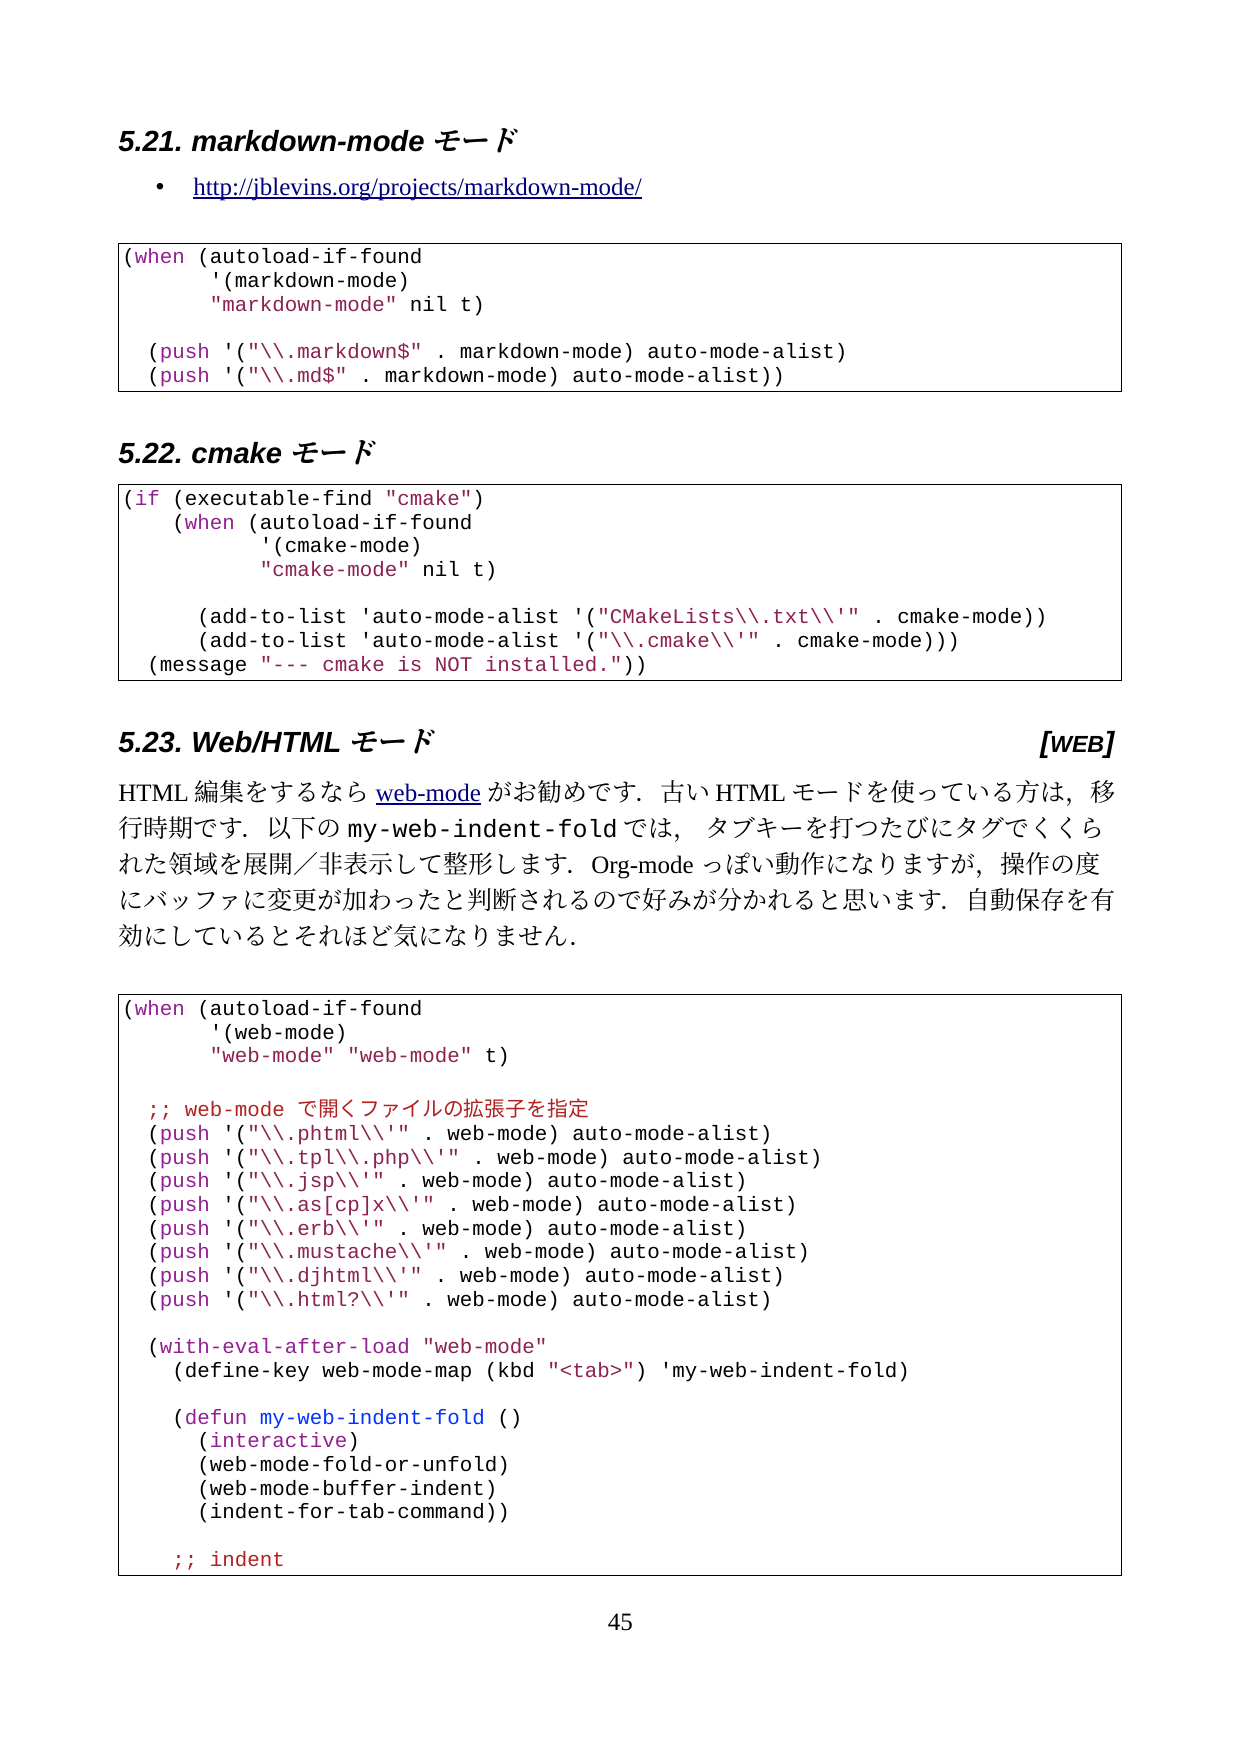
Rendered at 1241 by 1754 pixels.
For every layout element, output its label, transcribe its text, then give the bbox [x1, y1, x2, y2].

text '(markdown-mode) [119, 266, 1121, 290]
text (defun my-web-indent-fold () [119, 1403, 1121, 1427]
text (push '("\\.md$" . markdown-mode) auto-mode-alist)) [119, 361, 1121, 391]
subtitle markdown-modeモード [118, 118, 1122, 160]
text "web-mode" "web-mode" t) [119, 1041, 1121, 1065]
text (push '("\\.html?\\'" . web-mode) auto-mode-alist) [119, 1285, 1121, 1308]
text (define-key web-mode-map (kbd "<tab>") 'my-web-indent-fold) [119, 1356, 1121, 1379]
text (add-to-list 'auto-mode-alist '("CMakeLists\\.txt\\'" . cmake-mode)) [119, 602, 1121, 626]
text (push '("\\.tpl\\.php\\'" . web-mode) auto-mode-alist) [119, 1143, 1121, 1166]
text (indent-for-tab-command)) [119, 1497, 1121, 1521]
text (push '("\\.erb\\'" . web-mode) auto-mode-alist) [119, 1214, 1121, 1237]
text "markdown-mode" nil t) [119, 290, 1121, 313]
subtitle Web/HTMLモード [web] [118, 718, 1122, 760]
text (push '("\\.jsp\\'" . web-mode) auto-mode-alist) [119, 1166, 1121, 1190]
text (if (executable-find "cmake") [119, 485, 1121, 508]
text (push '("\\.phtml\\'" . web-mode) auto-mode-alist) [119, 1119, 1121, 1143]
list http://jblevins.org/projects/markdown-mode/ [156, 172, 1122, 230]
text (web-mode-buffer-indent) [119, 1474, 1121, 1497]
text (when (autoload-if-found [119, 508, 1121, 531]
text (web-mode-fold-or-unfold) [119, 1450, 1121, 1474]
text (push '("\\.markdown$" . markdown-mode) auto-mode-alist) [119, 337, 1121, 361]
text ;; web-mode で開くファイルの拡張子を指定 [119, 1089, 1121, 1119]
text '(cmake-mode) [119, 531, 1121, 555]
text (when (autoload-if-found [119, 995, 1121, 1018]
text (message "--- cmake is NOT installed.")) [119, 649, 1121, 680]
text (with-eval-after-load "web-mode" [119, 1332, 1121, 1356]
text (push '("\\.as[cp]x\\'" . web-mode) auto-mode-alist) [119, 1190, 1121, 1214]
text (push '("\\.djhtml\\'" . web-mode) auto-mode-alist) [119, 1261, 1121, 1285]
text (when (autoload-if-found [119, 244, 1121, 266]
text (interactive) [119, 1427, 1121, 1450]
text (push '("\\.mustache\\'" . web-mode) auto-mode-alist) [119, 1237, 1121, 1261]
text "cmake-mode" nil t) [119, 555, 1121, 579]
subtitle cmakeモード [118, 430, 1122, 472]
text ;; indent [119, 1545, 1121, 1575]
text HTML編集をするなら web-mode がお勧めです．古いHTMLモードを使っている方は，移行時期です．以下の my-web-indent-fold では， タブキーを打つたびにタグでくくられた領域を展開／非表示して整形します．Org-mode っぽい動作になりますが，操作の度にバッファに変更が加わったと判断されるので好みが分かれると思います．自動保存を有効にしているとそれほど気になりません． [118, 773, 1122, 982]
text (add-to-list 'auto-mode-alist '("\\.cmake\\'" . cmake-mode))) [119, 626, 1121, 649]
text '(web-mode) [119, 1018, 1121, 1041]
